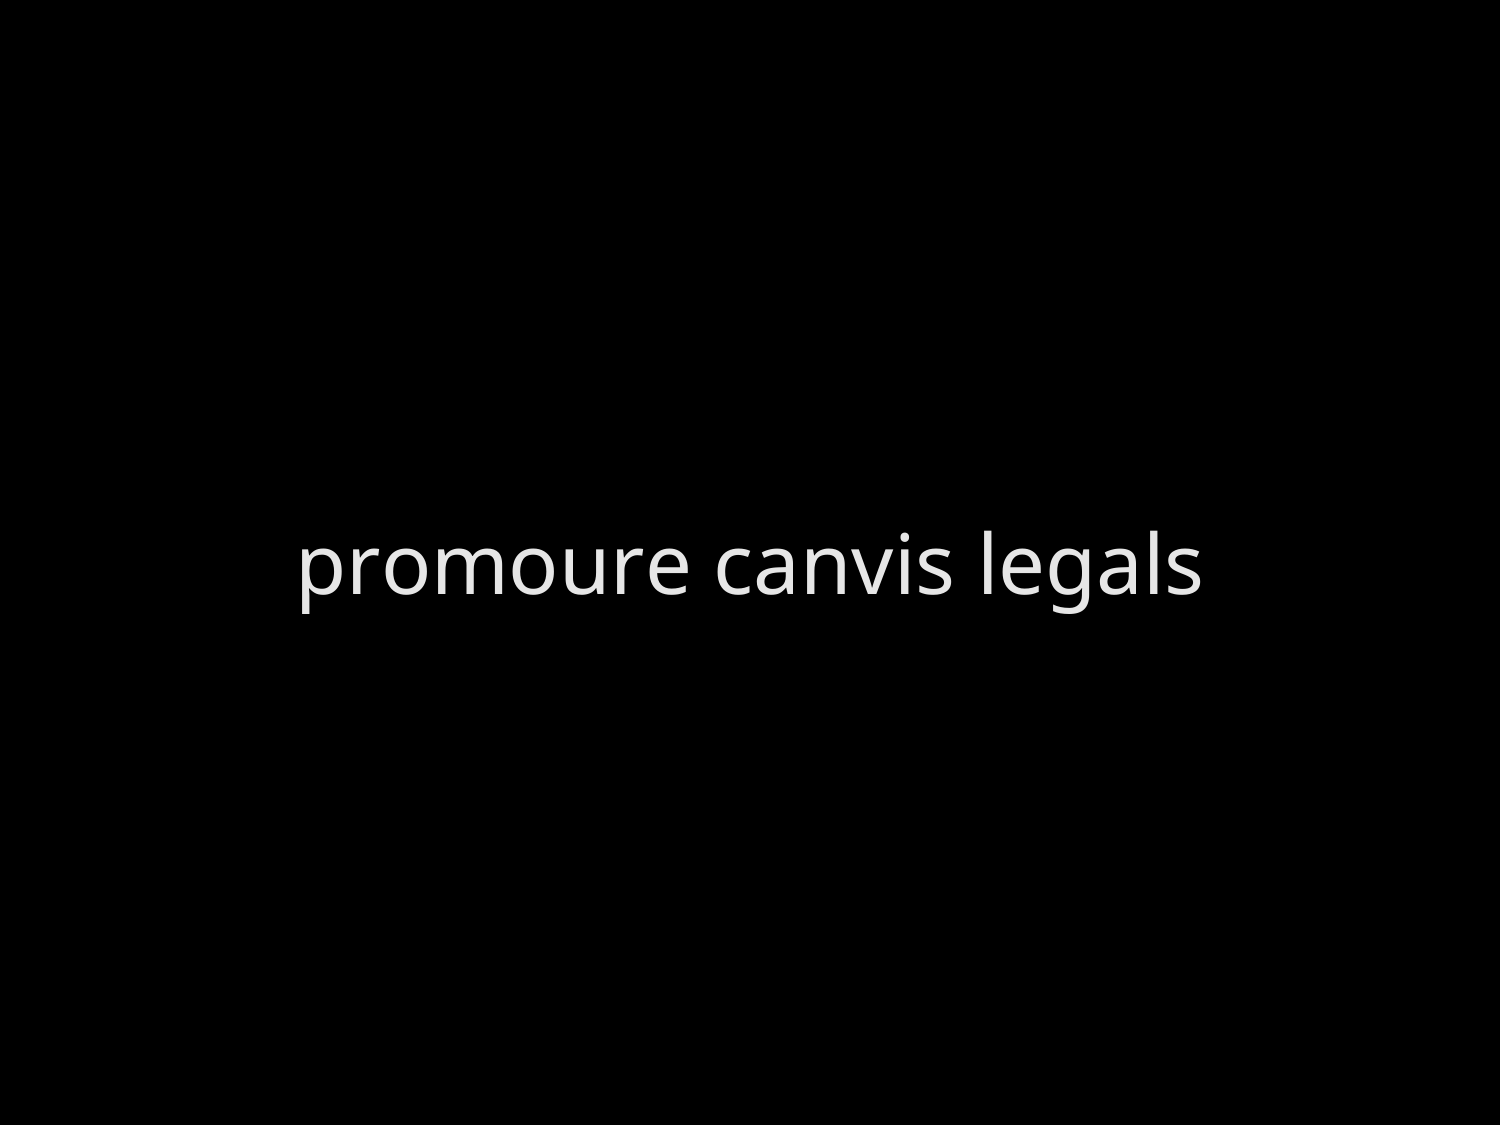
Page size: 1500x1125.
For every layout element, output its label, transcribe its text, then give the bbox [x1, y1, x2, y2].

title promoure canvis legals [110, 468, 1392, 657]
